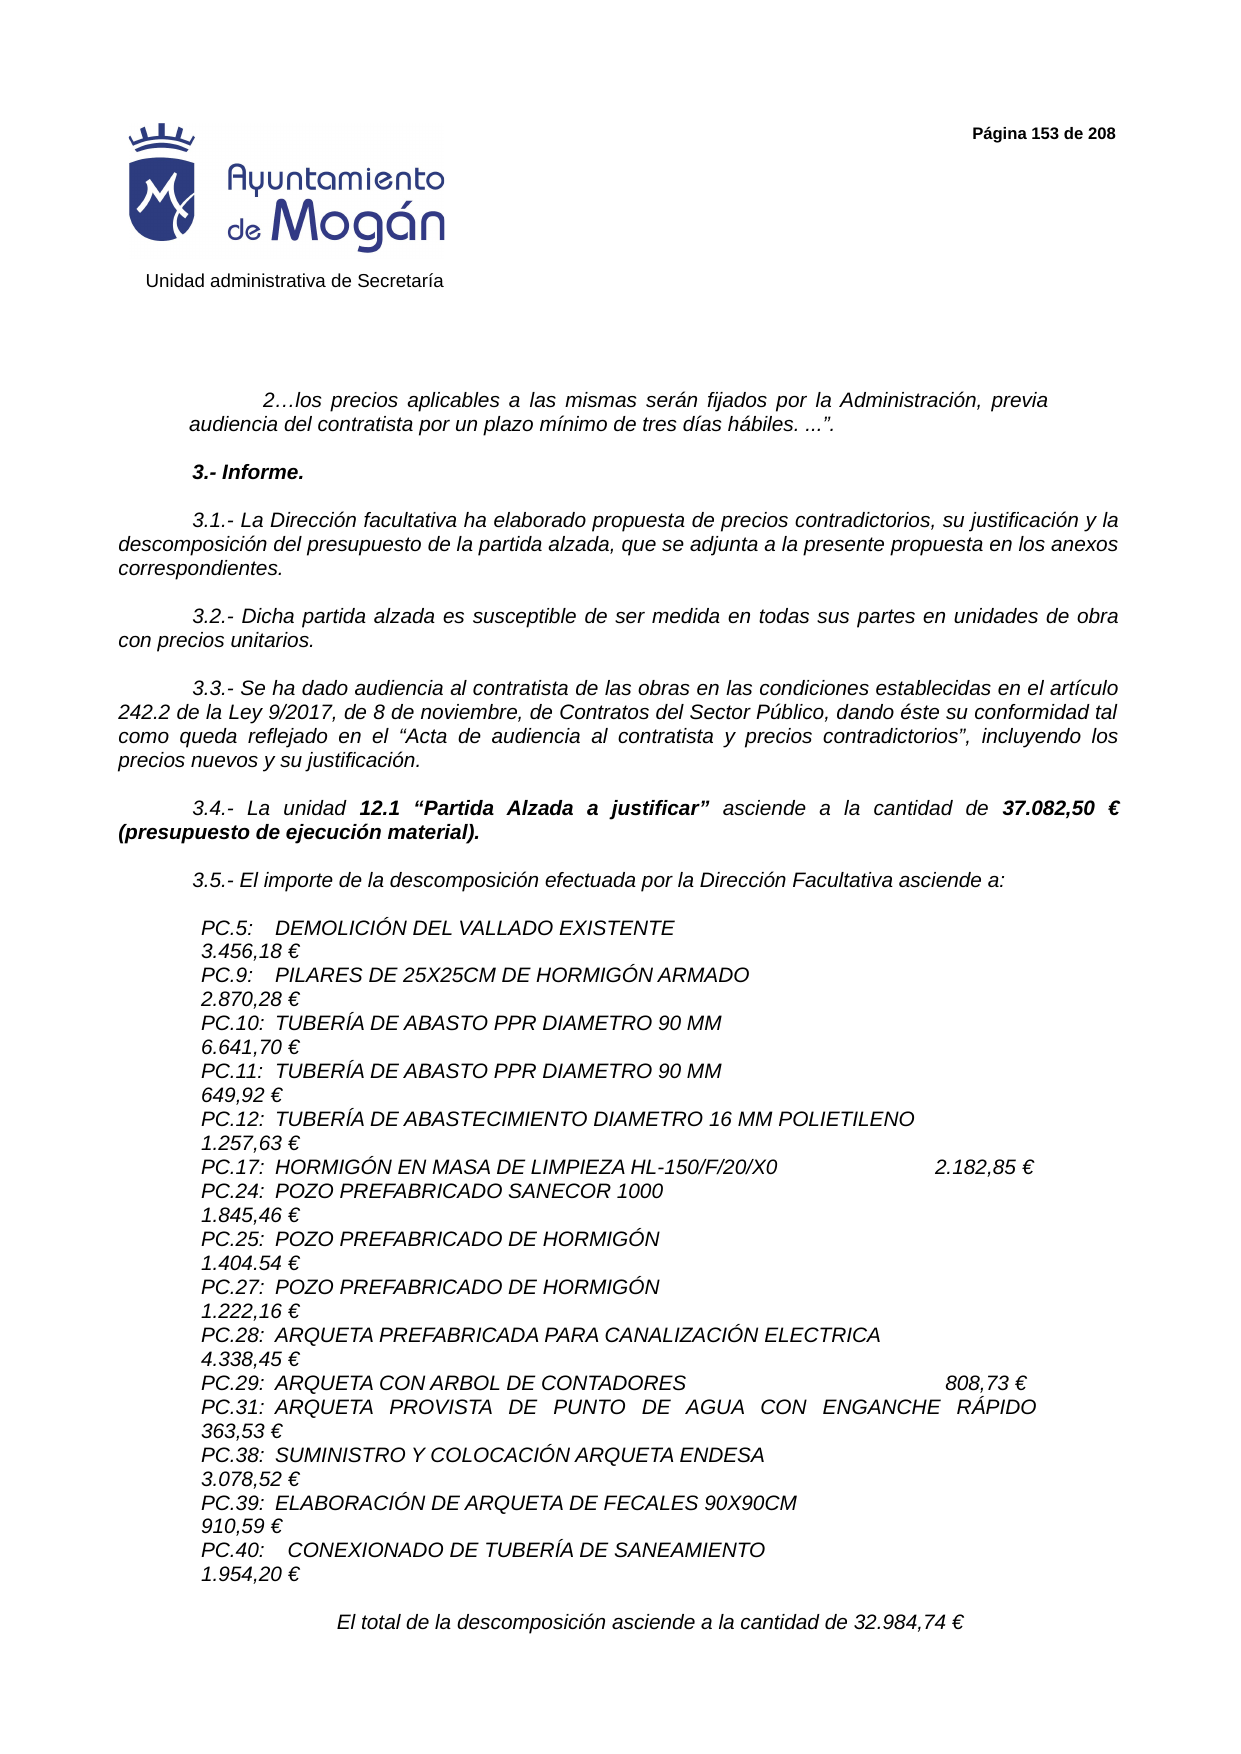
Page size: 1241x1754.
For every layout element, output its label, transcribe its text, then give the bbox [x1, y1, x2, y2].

text 3.5.- El importe de la descomposición efectuada por la Dirección Facultativa asciende a: [118, 867, 1122, 891]
text PC.40: CONEXIONADO DE TUBERÍA DE SANEAMIENTO 1.954,20 € [201, 1538, 1039, 1586]
text PC.10: TUBERÍA DE ABASTO PPR DIAMETRO 90 MM 6.641,70 € [201, 1011, 1039, 1059]
text PC.29: ARQUETA CON ARBOL DE CONTADORES 808,73 € [201, 1371, 1039, 1394]
text PC.17: HORMIGÓN EN MASA DE LIMPIEZA HL-150/F/20/X0 2.182,85 € [201, 1155, 1039, 1179]
text 3.2.- Dicha partida alzada es susceptible de ser medida en todas sus partes en unidades de obra con precios unitarios. [118, 604, 1122, 652]
text 3.3.- Se ha dado audiencia al contratista de las obras en las condiciones establecidas en el artículo 242.2 de la Ley 9/2017, de 8 de noviembre, de Contratos del Sector Público, dando éste su conformidad tal como queda reflejado en el “Acta de audiencia al contratista y precios contradictorios”, incluyendo los precios nuevos y su justificación. [118, 676, 1122, 772]
picture [128, 123, 445, 259]
text PC.28: ARQUETA PREFABRICADA PARA CANALIZACIÓN ELECTRICA 4.338,45 € [201, 1323, 1039, 1371]
text PC.25: POZO PREFABRICADO DE HORMIGÓN 1.404.54 € [201, 1227, 1039, 1275]
text PC.24: POZO PREFABRICADO SANECOR 1000 1.845,46 € [201, 1179, 1039, 1227]
text PC.12: TUBERÍA DE ABASTECIMIENTO DIAMETRO 16 MM POLIETILENO 1.257,63 € [201, 1107, 1039, 1155]
text PC.38: SUMINISTRO Y COLOCACIÓN ARQUETA ENDESA 3.078,52 € [201, 1442, 1039, 1490]
text PC.9: PILARES DE 25X25CM DE HORMIGÓN ARMADO 2.870,28 € [201, 963, 1039, 1011]
text PC.5: DEMOLICIÓN DEL VALLADO EXISTENTE 3.456,18 € [201, 915, 1039, 963]
text PC.39: ELABORACIÓN DE ARQUETA DE FECALES 90X90CM 910,59 € [201, 1490, 1039, 1538]
text PC.27: POZO PREFABRICADO DE HORMIGÓN 1.222,16 € [201, 1275, 1039, 1323]
text 3.4.- La unidad 12.1 “Partida Alzada a justificar” asciende a la cantidad de 37.082,50 € (presupuesto de ejecución material). [118, 796, 1122, 843]
text PC.31: ARQUETA PROVISTA DE PUNTO DE AGUA CON ENGANCHE RÁPIDO 363,53 € [201, 1394, 1039, 1442]
text 3.1.- La Dirección facultativa ha elaborado propuesta de precios contradictorios, su justificación y la descomposición del presupuesto de la partida alzada, que se adjunta a la presente propuesta en los anexos correspondientes. [118, 508, 1122, 580]
text 2…los precios aplicables a las mismas serán fijados por la Administración, previa audiencia del contratista por un plazo mínimo de tres días hábiles. ...”. [189, 388, 1051, 436]
text El total de la descomposición asciende a la cantidad de 32.984,74 € [191, 1610, 1111, 1634]
text PC.11: TUBERÍA DE ABASTO PPR DIAMETRO 90 MM 649,92 € [201, 1059, 1039, 1107]
text 3.- Informe. [118, 460, 1122, 484]
